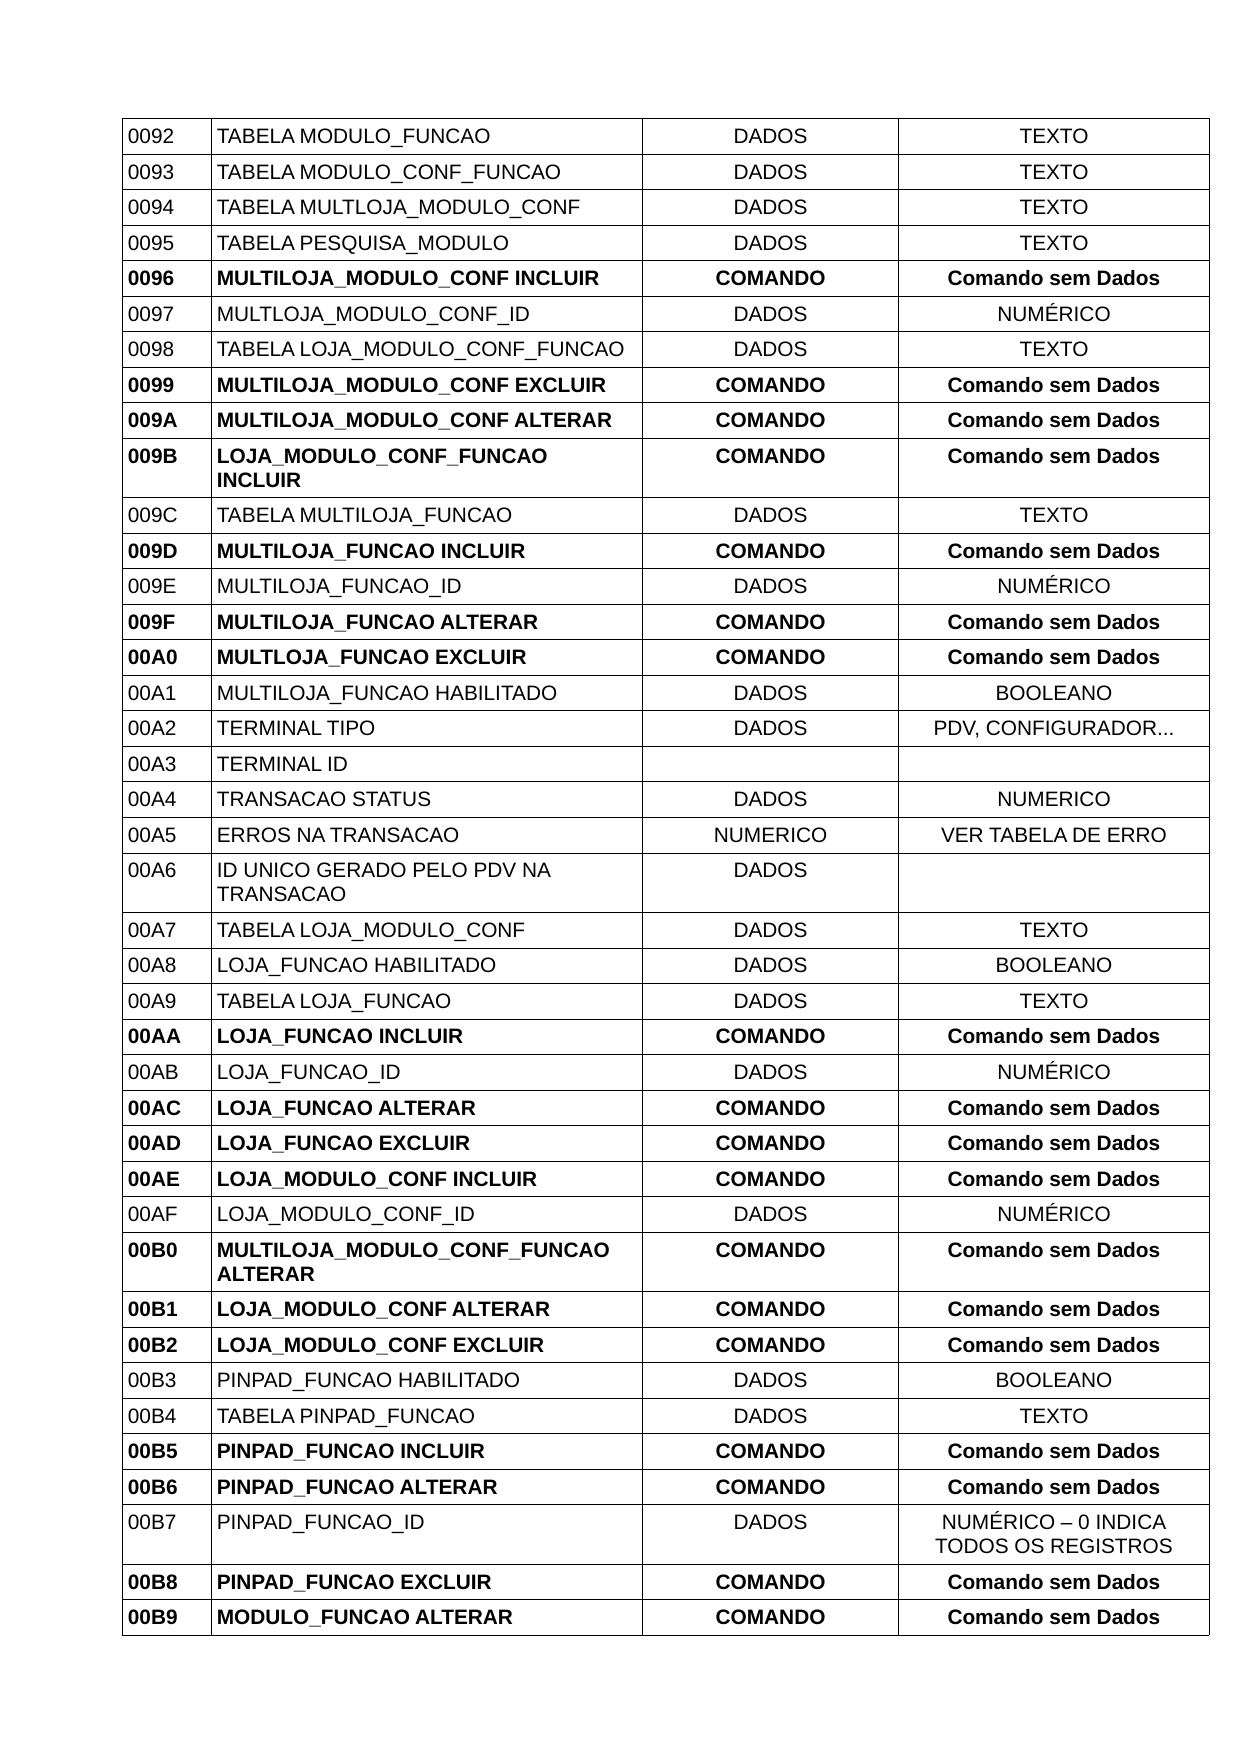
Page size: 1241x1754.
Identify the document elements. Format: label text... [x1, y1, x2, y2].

table_cell PINPAD_FUNCAO INCLUIR [212, 1434, 642, 1469]
table_cell Comando sem Dados [899, 640, 1209, 675]
table_cell 00A2 [123, 711, 211, 746]
table_cell 00A3 [123, 747, 211, 781]
table_cell Comando sem Dados [899, 1470, 1209, 1504]
table_cell Comando sem Dados [899, 1328, 1209, 1362]
table_cell NUMÉRICO [899, 1055, 1209, 1089]
table_cell MULTILOJA_MODULO_CONF_FUNCAO ALTERAR [212, 1233, 642, 1291]
table_cell 00B0 [123, 1233, 211, 1291]
table_cell 009E [123, 569, 211, 604]
table_cell 00A5 [123, 818, 211, 852]
table_cell 0095 [123, 226, 211, 260]
table_cell COMANDO [643, 1162, 898, 1196]
table_cell LOJA_MODULO_CONF EXCLUIR [212, 1328, 642, 1362]
table_cell 00A0 [123, 640, 211, 675]
table_cell COMANDO [643, 1565, 898, 1599]
table_cell PINPAD_FUNCAO EXCLUIR [212, 1565, 642, 1599]
table_cell COMANDO [643, 605, 898, 639]
table_cell DADOS [643, 119, 898, 154]
table_cell TABELA PESQUISA_MODULO [212, 226, 642, 260]
table_cell 00AB [123, 1055, 211, 1089]
table_cell [899, 854, 1209, 912]
table_cell Comando sem Dados [899, 368, 1209, 402]
table_cell Comando sem Dados [899, 439, 1209, 497]
table_cell DADOS [643, 569, 898, 604]
table_cell MULTILOJA_FUNCAO ALTERAR [212, 605, 642, 639]
table_cell DADOS [643, 498, 898, 533]
table_cell 00B4 [123, 1399, 211, 1433]
table_cell LOJA_FUNCAO HABILITADO [212, 949, 642, 983]
table_cell TABELA LOJA_FUNCAO [212, 984, 642, 1018]
table_cell PINPAD_FUNCAO ALTERAR [212, 1470, 642, 1504]
table_cell Comando sem Dados [899, 1565, 1209, 1599]
table_cell LOJA_FUNCAO ALTERAR [212, 1091, 642, 1125]
table_cell [899, 747, 1209, 781]
table_cell MULTLOJA_MODULO_CONF_ID [212, 297, 642, 331]
table_cell MULTILOJA_MODULO_CONF INCLUIR [212, 261, 642, 296]
table_cell Comando sem Dados [899, 605, 1209, 639]
table_cell BOOLEANO [899, 949, 1209, 983]
table_cell Comando sem Dados [899, 534, 1209, 568]
table_cell 00B1 [123, 1292, 211, 1327]
table_cell COMANDO [643, 439, 898, 497]
table_cell COMANDO [643, 640, 898, 675]
table_cell 00B5 [123, 1434, 211, 1469]
table_cell 0092 [123, 119, 211, 154]
table_cell Comando sem Dados [899, 1233, 1209, 1291]
table_cell COMANDO [643, 1091, 898, 1125]
table_cell 00AA [123, 1020, 211, 1054]
table_cell COMANDO [643, 1600, 898, 1635]
table_cell BOOLEANO [899, 676, 1209, 710]
table_cell COMANDO [643, 1233, 898, 1291]
table_cell TEXTO [899, 332, 1209, 367]
table_cell PINPAD_FUNCAO HABILITADO [212, 1363, 642, 1398]
table_cell 0097 [123, 297, 211, 331]
table_cell [643, 747, 898, 781]
table_cell Comando sem Dados [899, 1126, 1209, 1161]
table_cell LOJA_FUNCAO_ID [212, 1055, 642, 1089]
table_cell COMANDO [643, 1328, 898, 1362]
table_cell 0098 [123, 332, 211, 367]
table_cell 00A8 [123, 949, 211, 983]
table_cell TEXTO [899, 984, 1209, 1018]
table_cell DADOS [643, 711, 898, 746]
table_cell ERROS NA TRANSACAO [212, 818, 642, 852]
table_cell LOJA_MODULO_CONF_FUNCAO INCLUIR [212, 439, 642, 497]
table_cell 00AD [123, 1126, 211, 1161]
table_cell DADOS [643, 913, 898, 947]
table_cell DADOS [643, 949, 898, 983]
table_cell 00B2 [123, 1328, 211, 1362]
table_cell LOJA_FUNCAO INCLUIR [212, 1020, 642, 1054]
table_cell TEXTO [899, 226, 1209, 260]
table_cell MULTILOJA_FUNCAO_ID [212, 569, 642, 604]
table_cell DADOS [643, 1363, 898, 1398]
table_cell LOJA_MODULO_CONF_ID [212, 1197, 642, 1232]
table_cell TABELA MULTLOJA_MODULO_CONF [212, 190, 642, 225]
table_cell DADOS [643, 190, 898, 225]
table_cell COMANDO [643, 1292, 898, 1327]
table_cell LOJA_MODULO_CONF INCLUIR [212, 1162, 642, 1196]
table_cell COMANDO [643, 1434, 898, 1469]
table_cell Comando sem Dados [899, 1292, 1209, 1327]
table_cell DADOS [643, 782, 898, 817]
table_cell VER TABELA DE ERRO [899, 818, 1209, 852]
table_cell 00AC [123, 1091, 211, 1125]
table_cell TABELA MODULO_FUNCAO [212, 119, 642, 154]
table_cell 00A4 [123, 782, 211, 817]
table_cell MULTLOJA_FUNCAO EXCLUIR [212, 640, 642, 675]
table_cell COMANDO [643, 534, 898, 568]
table_cell TEXTO [899, 190, 1209, 225]
table_cell 00B3 [123, 1363, 211, 1398]
table_cell NUMERICO [643, 818, 898, 852]
table_cell COMANDO [643, 1020, 898, 1054]
table_cell MULTILOJA_FUNCAO HABILITADO [212, 676, 642, 710]
table_cell BOOLEANO [899, 1363, 1209, 1398]
table_cell 0099 [123, 368, 211, 402]
table_cell TRANSACAO STATUS [212, 782, 642, 817]
table_cell 0096 [123, 261, 211, 296]
table_cell COMANDO [643, 1126, 898, 1161]
table_cell TEXTO [899, 913, 1209, 947]
table_cell TABELA LOJA_MODULO_CONF_FUNCAO [212, 332, 642, 367]
table_cell 00A1 [123, 676, 211, 710]
table_cell MODULO_FUNCAO ALTERAR [212, 1600, 642, 1635]
table_cell COMANDO [643, 403, 898, 438]
table_cell DADOS [643, 226, 898, 260]
table_cell DADOS [643, 1197, 898, 1232]
table_cell DADOS [643, 1399, 898, 1433]
table_cell 009A [123, 403, 211, 438]
table_cell NUMERICO [899, 782, 1209, 817]
table_cell 0094 [123, 190, 211, 225]
table_cell Comando sem Dados [899, 1020, 1209, 1054]
table_cell LOJA_FUNCAO EXCLUIR [212, 1126, 642, 1161]
table_cell DADOS [643, 332, 898, 367]
table_cell 00B9 [123, 1600, 211, 1635]
table_cell TABELA MULTILOJA_FUNCAO [212, 498, 642, 533]
table_cell TERMINAL ID [212, 747, 642, 781]
table_cell LOJA_MODULO_CONF ALTERAR [212, 1292, 642, 1327]
table_cell 00A7 [123, 913, 211, 947]
table_cell DADOS [643, 676, 898, 710]
table_cell Comando sem Dados [899, 1600, 1209, 1635]
table_cell NUMÉRICO [899, 297, 1209, 331]
table_cell TABELA LOJA_MODULO_CONF [212, 913, 642, 947]
table_cell DADOS [643, 1055, 898, 1089]
table_cell 00A6 [123, 854, 211, 912]
table_cell 0093 [123, 155, 211, 189]
table_cell 009D [123, 534, 211, 568]
table_cell TEXTO [899, 498, 1209, 533]
table_cell TEXTO [899, 119, 1209, 154]
table_cell 009B [123, 439, 211, 497]
table_cell DADOS [643, 1505, 898, 1564]
table_cell 00A9 [123, 984, 211, 1018]
table_cell MULTILOJA_MODULO_CONF EXCLUIR [212, 368, 642, 402]
table_cell Comando sem Dados [899, 261, 1209, 296]
table_cell MULTILOJA_MODULO_CONF ALTERAR [212, 403, 642, 438]
table_cell 00B6 [123, 1470, 211, 1504]
table_cell PINPAD_FUNCAO_ID [212, 1505, 642, 1564]
table_cell MULTILOJA_FUNCAO INCLUIR [212, 534, 642, 568]
table_cell DADOS [643, 155, 898, 189]
table_cell 00AF [123, 1197, 211, 1232]
table_cell 009C [123, 498, 211, 533]
table_cell NUMÉRICO – 0 INDICA TODOS OS REGISTROS [899, 1505, 1209, 1564]
table_cell Comando sem Dados [899, 403, 1209, 438]
table_cell 00B8 [123, 1565, 211, 1599]
table_cell COMANDO [643, 368, 898, 402]
table_cell TABELA PINPAD_FUNCAO [212, 1399, 642, 1433]
table_cell NUMÉRICO [899, 569, 1209, 604]
table_cell NUMÉRICO [899, 1197, 1209, 1232]
table_cell TABELA MODULO_CONF_FUNCAO [212, 155, 642, 189]
table_cell PDV, CONFIGURADOR... [899, 711, 1209, 746]
table_cell TEXTO [899, 1399, 1209, 1433]
table_cell 00B7 [123, 1505, 211, 1564]
table_cell COMANDO [643, 261, 898, 296]
table_cell COMANDO [643, 1470, 898, 1504]
table_cell DADOS [643, 297, 898, 331]
table_cell TERMINAL TIPO [212, 711, 642, 746]
table_cell ID UNICO GERADO PELO PDV NA TRANSACAO [212, 854, 642, 912]
table_cell 009F [123, 605, 211, 639]
table_cell 00AE [123, 1162, 211, 1196]
table_cell DADOS [643, 854, 898, 912]
table_cell DADOS [643, 984, 898, 1018]
table_cell Comando sem Dados [899, 1162, 1209, 1196]
table_cell Comando sem Dados [899, 1434, 1209, 1469]
table_cell TEXTO [899, 155, 1209, 189]
table_cell Comando sem Dados [899, 1091, 1209, 1125]
